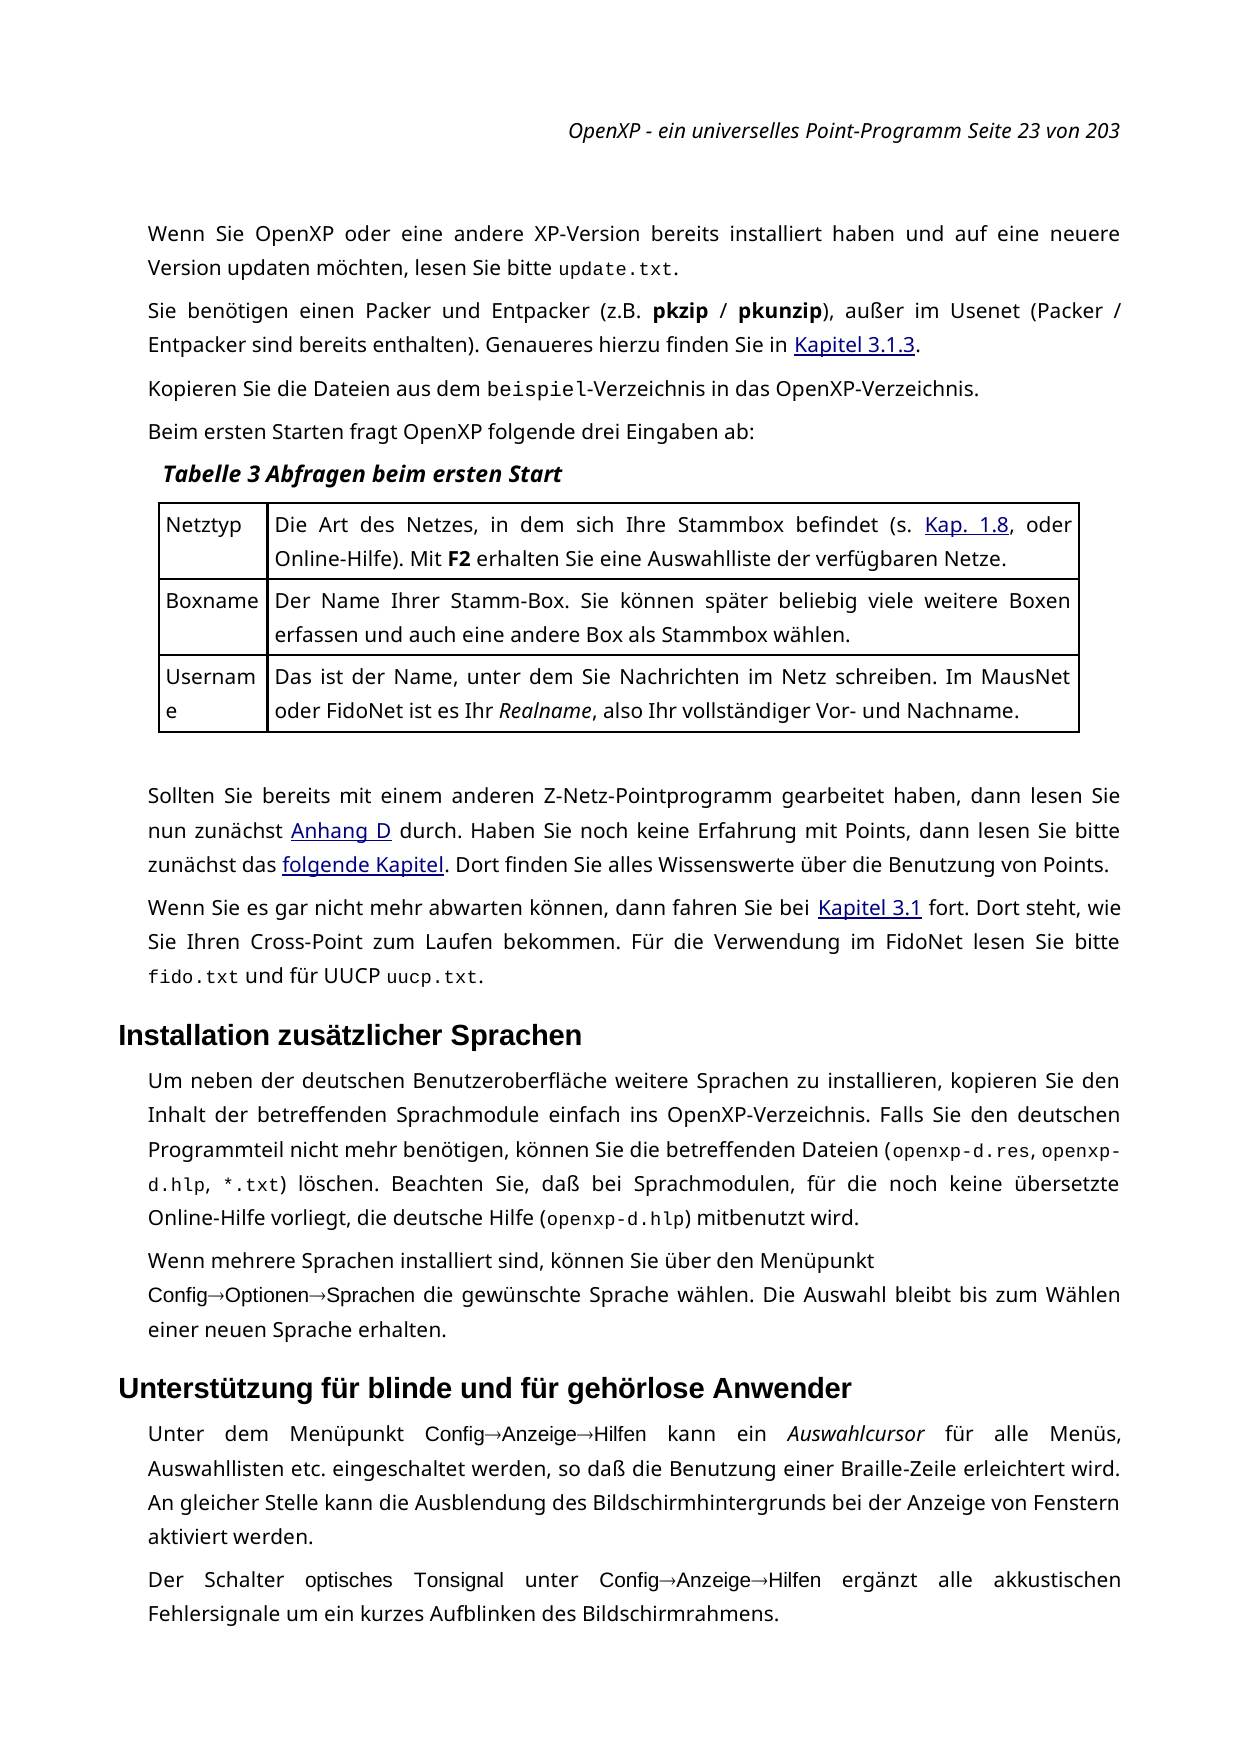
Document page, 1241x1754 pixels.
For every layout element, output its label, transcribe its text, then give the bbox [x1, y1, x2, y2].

text Wenn Sie es gar nicht mehr abwarten können, dann fahren Sie bei Kapitel 3.1 fort. Dort steht, wie Sie Ihren Cross-Point zum Laufen bekommen. Für die Verwendung im FidoNet lesen Sie bitte fido.txt und für UUCP uucp.txt. [148, 893, 1122, 990]
text Kopieren Sie die Dateien aus dem beispiel-Verzeichnis in das OpenXP-Verzeichnis. [148, 373, 1122, 402]
table_header Netztyp [160, 504, 266, 578]
subtitle Unterstützung für blinde und für gehörlose Anwender [118, 1366, 1122, 1404]
text Unter dem Menüpunkt Config®Anzeige®Hilfen kann ein Auswahlcursor für alle Menüs, Auswahllisten etc. eingeschaltet werden, so daß die Benutzung einer Braille-Zeile erleichtert wird. An gleicher Stelle kann die Ausblendung des Bildschirmhintergrunds bei der Anzeige von Fenstern aktiviert werden. [148, 1419, 1122, 1550]
text Sollten Sie bereits mit einem anderen Z-Netz-Pointprogramm gearbeitet haben, dann lesen Sie nun zunächst Anhang D durch. Haben Sie noch keine Erfahrung mit Points, dann lesen Sie bitte zunächst das folgende Kapitel. Dort finden Sie alles Wissenswerte über die Benutzung von Points. [148, 781, 1122, 878]
table_cell Das ist der Name, unter dem Sie Nachrichten im Netz schreiben. Im MausNet oder FidoNet ist es Ihr Realname, also Ihr vollständiger Vor- und Nachname. [269, 656, 1078, 731]
text Der Schalter optisches Tonsignal unter Config®Anzeige®Hilfen ergänzt alle akkustischen Fehlersignale um ein kurzes Aufblinken des Bildschirmrahmens. [148, 1565, 1122, 1628]
table_cell Username [160, 656, 266, 731]
subtitle Installation zusätzlicher Sprachen [118, 1012, 1122, 1051]
text Um neben der deutschen Benutzeroberfläche weitere Sprachen zu installieren, kopieren Sie den Inhalt der betreffenden Sprachmodule einfach ins OpenXP-Verzeichnis. Falls Sie den deutschen Programmteil nicht mehr benötigen, können Sie die betreffenden Dateien (openxp-d.res, openxp-d.hlp, *.txt) löschen. Beachten Sie, daß bei Sprachmodulen, für die noch keine übersetzte Online-Hilfe vorliegt, die deutsche Hilfe (openxp-d.hlp) mitbenutzt wird. [148, 1066, 1122, 1231]
text Sie benötigen einen Packer und Entpacker (z.B. pkzip / pkunzip), außer im Usenet (Packer / Entpacker sind bereits enthalten). Genaueres hierzu finden Sie in Kapitel 3.1.3. [148, 296, 1122, 359]
table_cell Der Name Ihrer Stamm-Box. Sie können später beliebig viele weitere Boxen erfassen und auch eine andere Box als Stammbox wählen. [269, 580, 1078, 654]
text Wenn Sie OpenXP oder eine andere XP-Version bereits installiert haben und auf eine neuere Version updaten möchten, lesen Sie bitte update.txt. [148, 218, 1122, 281]
text Beim ersten Starten fragt OpenXP folgende drei Eingaben ab: [148, 417, 1122, 446]
text Wenn mehrere Sprachen installiert sind, können Sie über den Menüpunkt Config®Optionen®Sprachen die gewünschte Sprache wählen. Die Auswahl bleibt bis zum Wählen einer neuen Sprache erhalten. [148, 1246, 1122, 1343]
table_header Die Art des Netzes, in dem sich Ihre Stammbox befindet (s. Kap. 1.8, oder Online-Hilfe). Mit F2 erhalten Sie eine Auswahlliste der verfügbaren Netze. [269, 504, 1078, 578]
table_cell Boxname [160, 580, 266, 654]
text Tabelle 3 Abfragen beim ersten Start [162, 458, 1122, 489]
